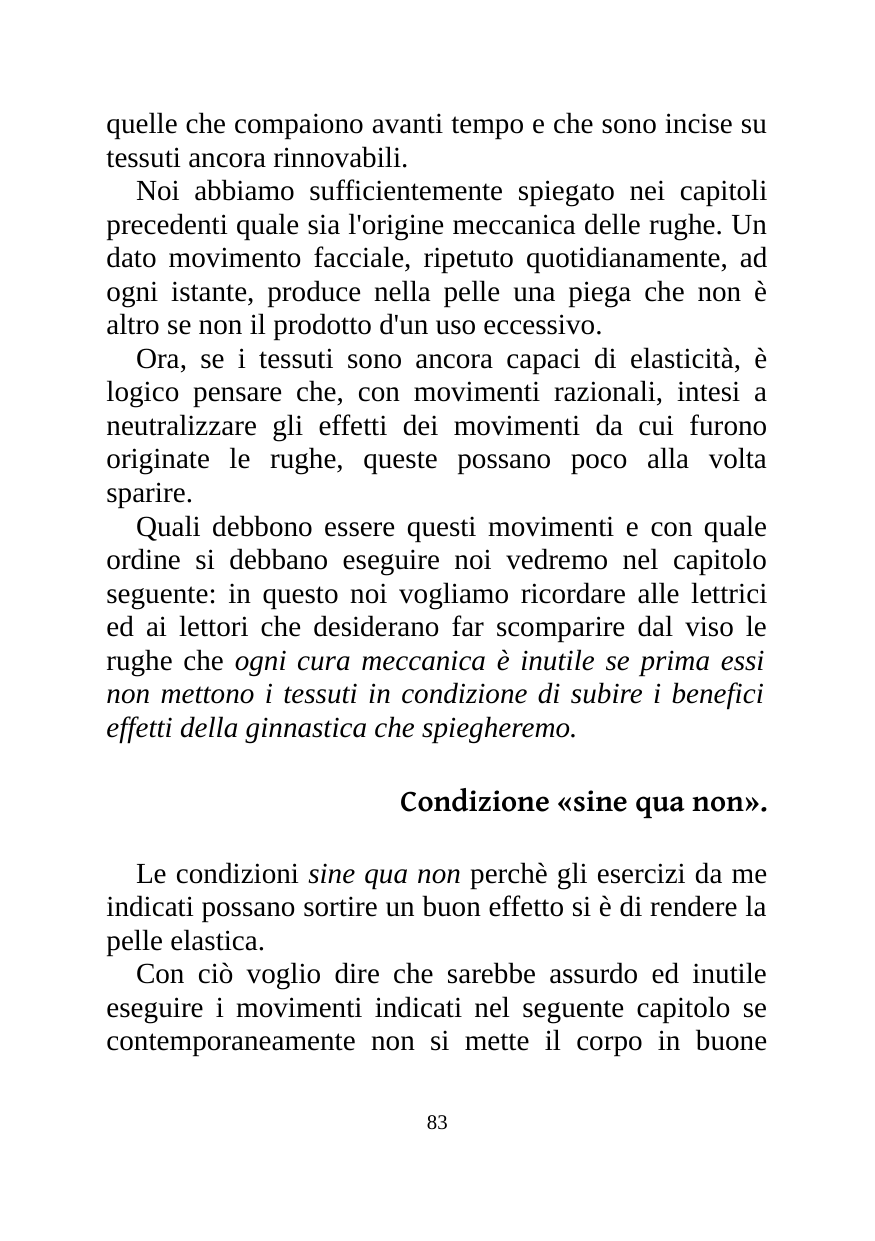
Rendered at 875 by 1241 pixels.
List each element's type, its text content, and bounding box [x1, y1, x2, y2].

text Le condizioni sine qua non perchè gli esercizi da me indicati possano sortire un buon effetto si è di rendere la pelle elastica. [106, 856, 768, 956]
text Con ciò voglio dire che sarebbe assurdo ed inutile eseguire i movimenti indicati nel seguente capitolo se contemporaneamente non si mette il corpo in buone [106, 956, 768, 1057]
text Quali debbono essere questi movimenti e con quale ordine si debbano eseguire noi vedremo nel capitolo seguente: in questo noi vogliamo ricordare alle lettrici ed ai lettori che desiderano far scomparire dal viso le rughe che ogni cura meccanica è inutile se prima essi non mettono i tessuti in condizione di subire i benefici effetti della ginnastica che spiegheremo. [106, 509, 768, 743]
text quelle che compaiono avanti tempo e che sono incise su tessuti ancora rinnovabili. [106, 106, 768, 173]
text Noi abbiamo sufficientemente spiegato nei capitoli precedenti quale sia l'origine meccanica delle rughe. Un dato movimento facciale, ripetuto quotidianamente, ad ogni istante, produce nella pelle una piega che non è altro se non il prodotto d'un uso eccessivo. [106, 173, 768, 341]
subtitle Condizione «sine qua non». [106, 785, 768, 820]
text Ora, se i tessuti sono ancora capaci di elasticità, è logico pensare che, con movimenti razionali, intesi a neutralizzare gli effetti dei movimenti da cui furono originate le rughe, queste possano poco alla volta sparire. [106, 341, 768, 509]
